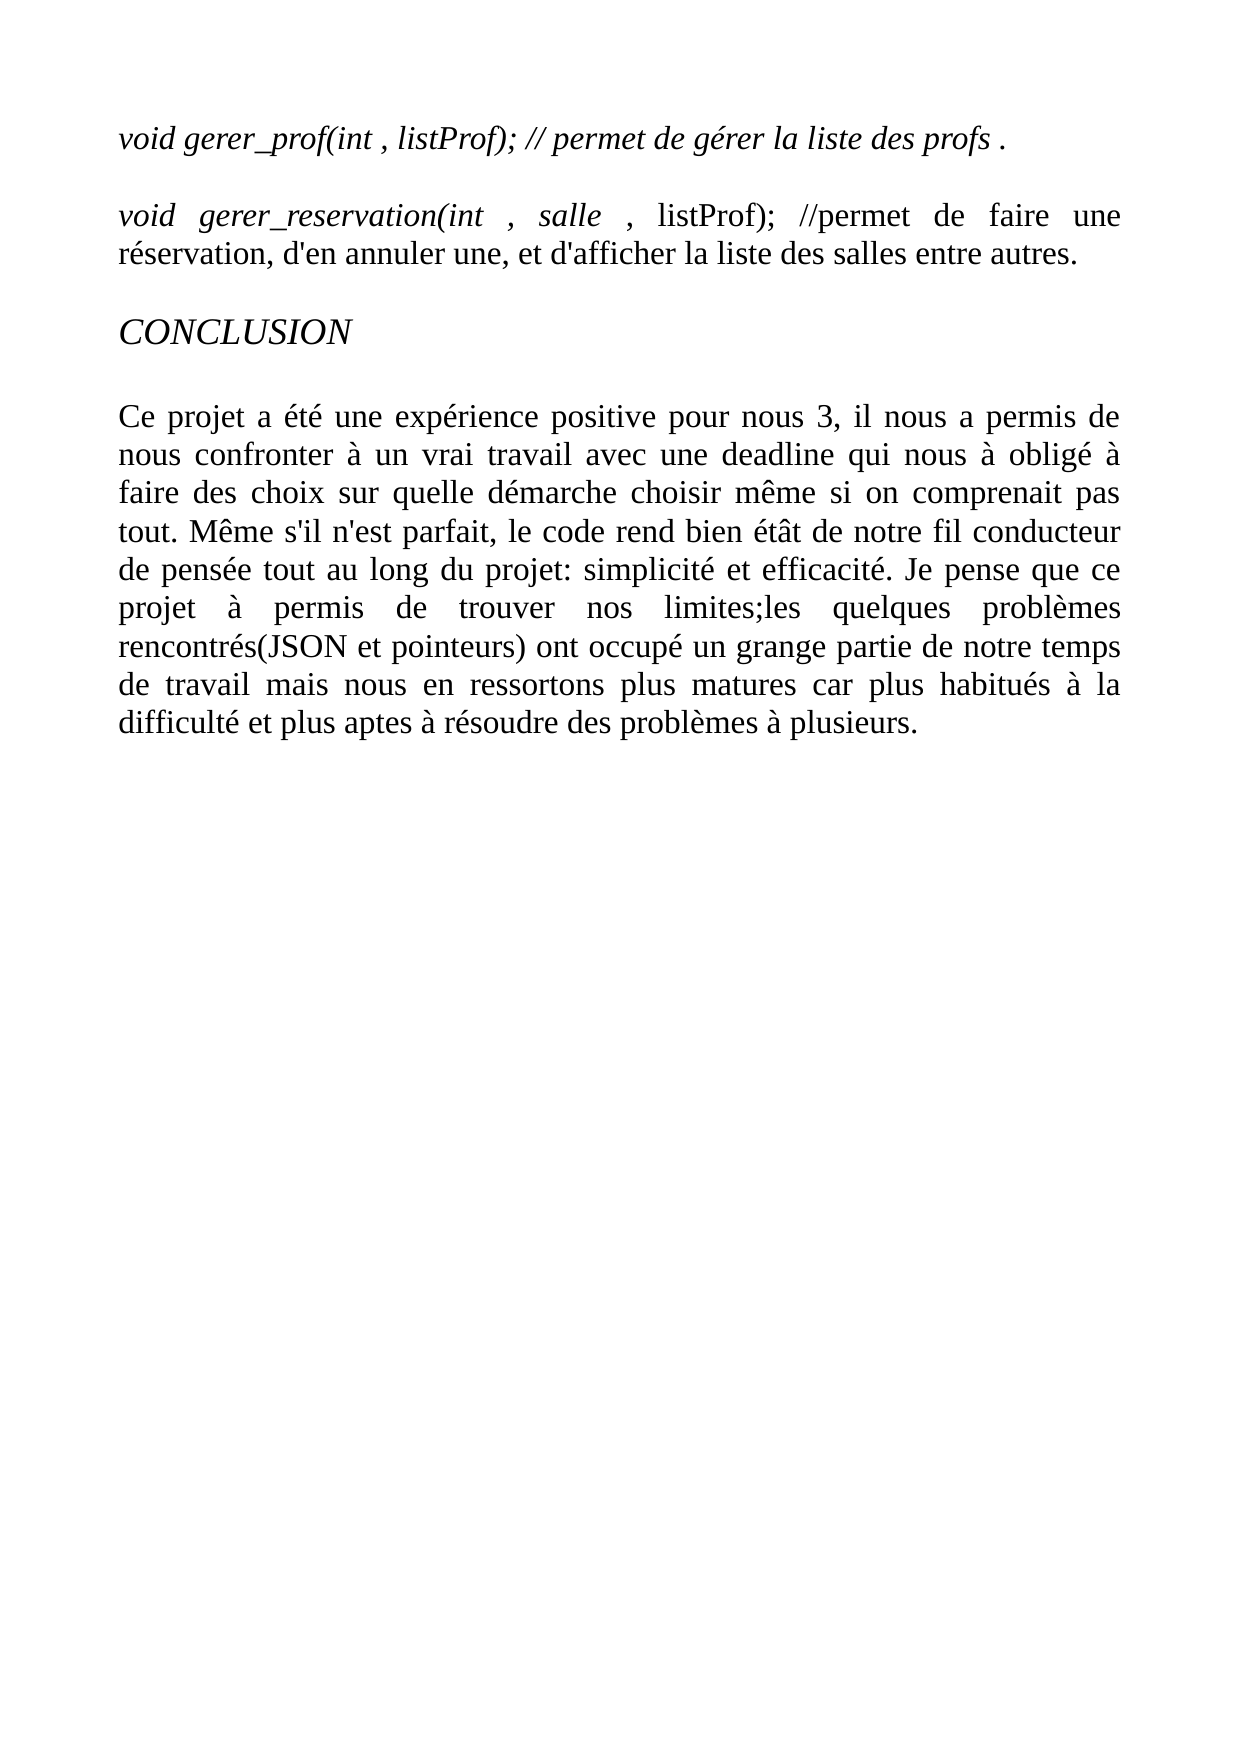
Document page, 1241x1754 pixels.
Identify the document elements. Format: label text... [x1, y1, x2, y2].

text Ce projet a été une expérience positive pour nous 3, il nous a permis de nous confronter à un vrai travail avec une deadline qui nous à obligé à faire des choix sur quelle démarche choisir même si on comprenait pas tout. Même s'il n'est parfait, le code rend bien étât de notre fil conducteur de pensée tout au long du projet: simplicité et efficacité. Je pense que ce projet à permis de trouver nos limites;les quelques problèmes rencontrés(JSON et pointeurs) ont occupé un grange partie de notre temps de travail mais nous en ressortons plus matures car plus habitués à la difficulté et plus aptes à résoudre des problèmes à plusieurs. [118, 396, 1122, 741]
text CONCLUSION [118, 310, 1122, 353]
text void gerer_reservation(int , salle , listProf); //permet de faire une réservation, d'en annuler une, et d'afficher la liste des salles entre autres. [118, 195, 1122, 271]
text void gerer_prof(int , listProf); // permet de gérer la liste des profs . [118, 118, 1122, 156]
